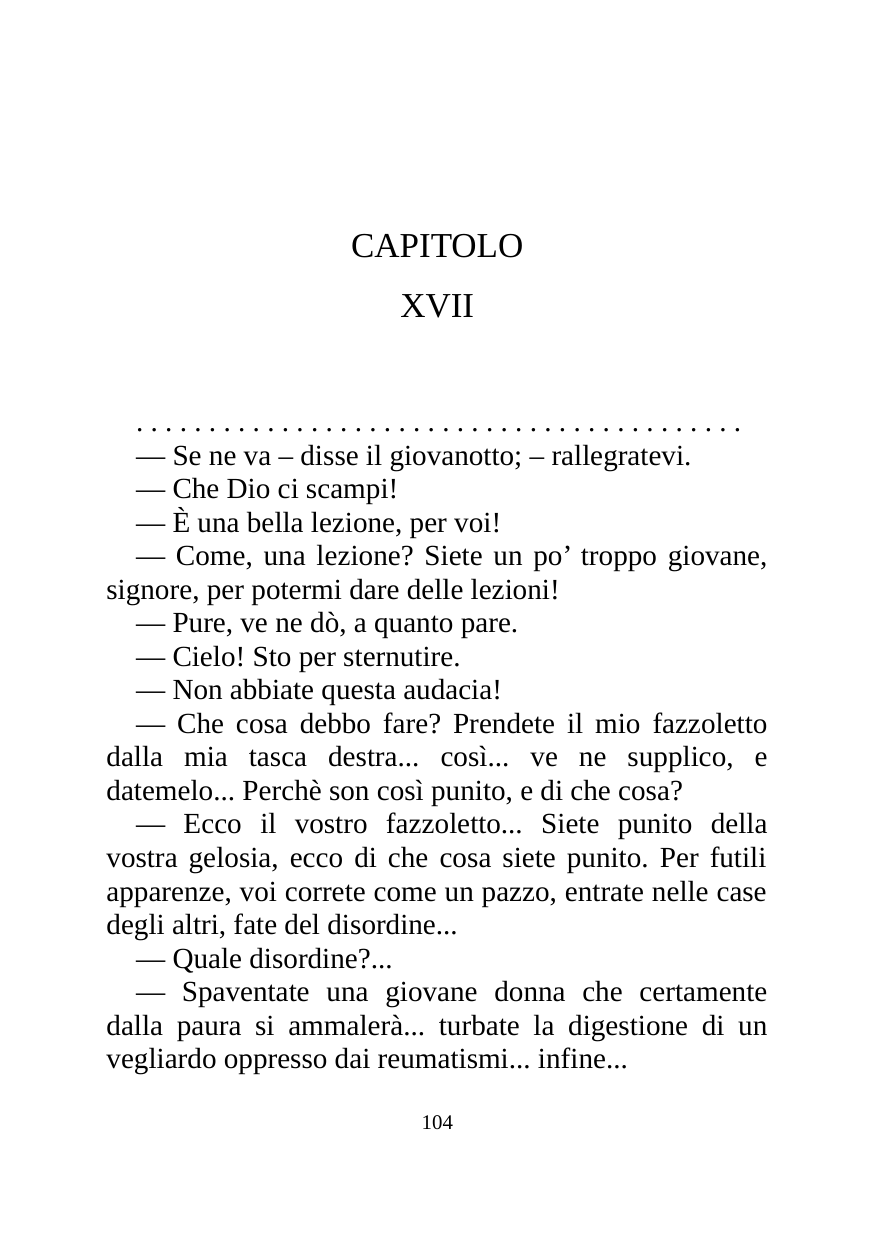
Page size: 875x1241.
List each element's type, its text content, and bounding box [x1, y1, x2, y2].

text — Spaventate una giovane donna che certamente dalla paura si ammalerà... turbate la digestione di un vegliardo oppresso dai reumatismi... infine... [106, 974, 768, 1075]
text — Che cosa debbo fare? Prendete il mio fazzoletto dalla mia tasca destra... così... ve ne supplico, e datemelo... Perchè son così punito, e di che cosa? [106, 706, 768, 807]
text — Se ne va – disse il giovanotto; – rallegratevi. [106, 438, 768, 471]
text — Pure, ve ne dò, a quanto pare. [106, 605, 768, 639]
text — Quale disordine?... [106, 941, 768, 974]
text — È una bella lezione, per voi! [106, 505, 768, 538]
text — Ecco il vostro fazzoletto... Siete punito della vostra gelosia, ecco di che cosa siete punito. Per futili apparenze, voi correte come un pazzo, entrate nelle case degli altri, fate del disordine... [106, 807, 768, 941]
text — Come, una lezione? Siete un po’ troppo giovane, signore, per potermi dare delle lezioni! [106, 538, 768, 605]
subtitle CAPITOLO XVII [106, 224, 768, 325]
text — Cielo! Sto per sternutire. [106, 639, 768, 672]
text . . . . . . . . . . . . . . . . . . . . . . . . . . . . . . . . . . . . . . . . . . [106, 404, 768, 438]
text — Che Dio ci scampi! [106, 471, 768, 505]
text — Non abbiate questa audacia! [106, 672, 768, 706]
